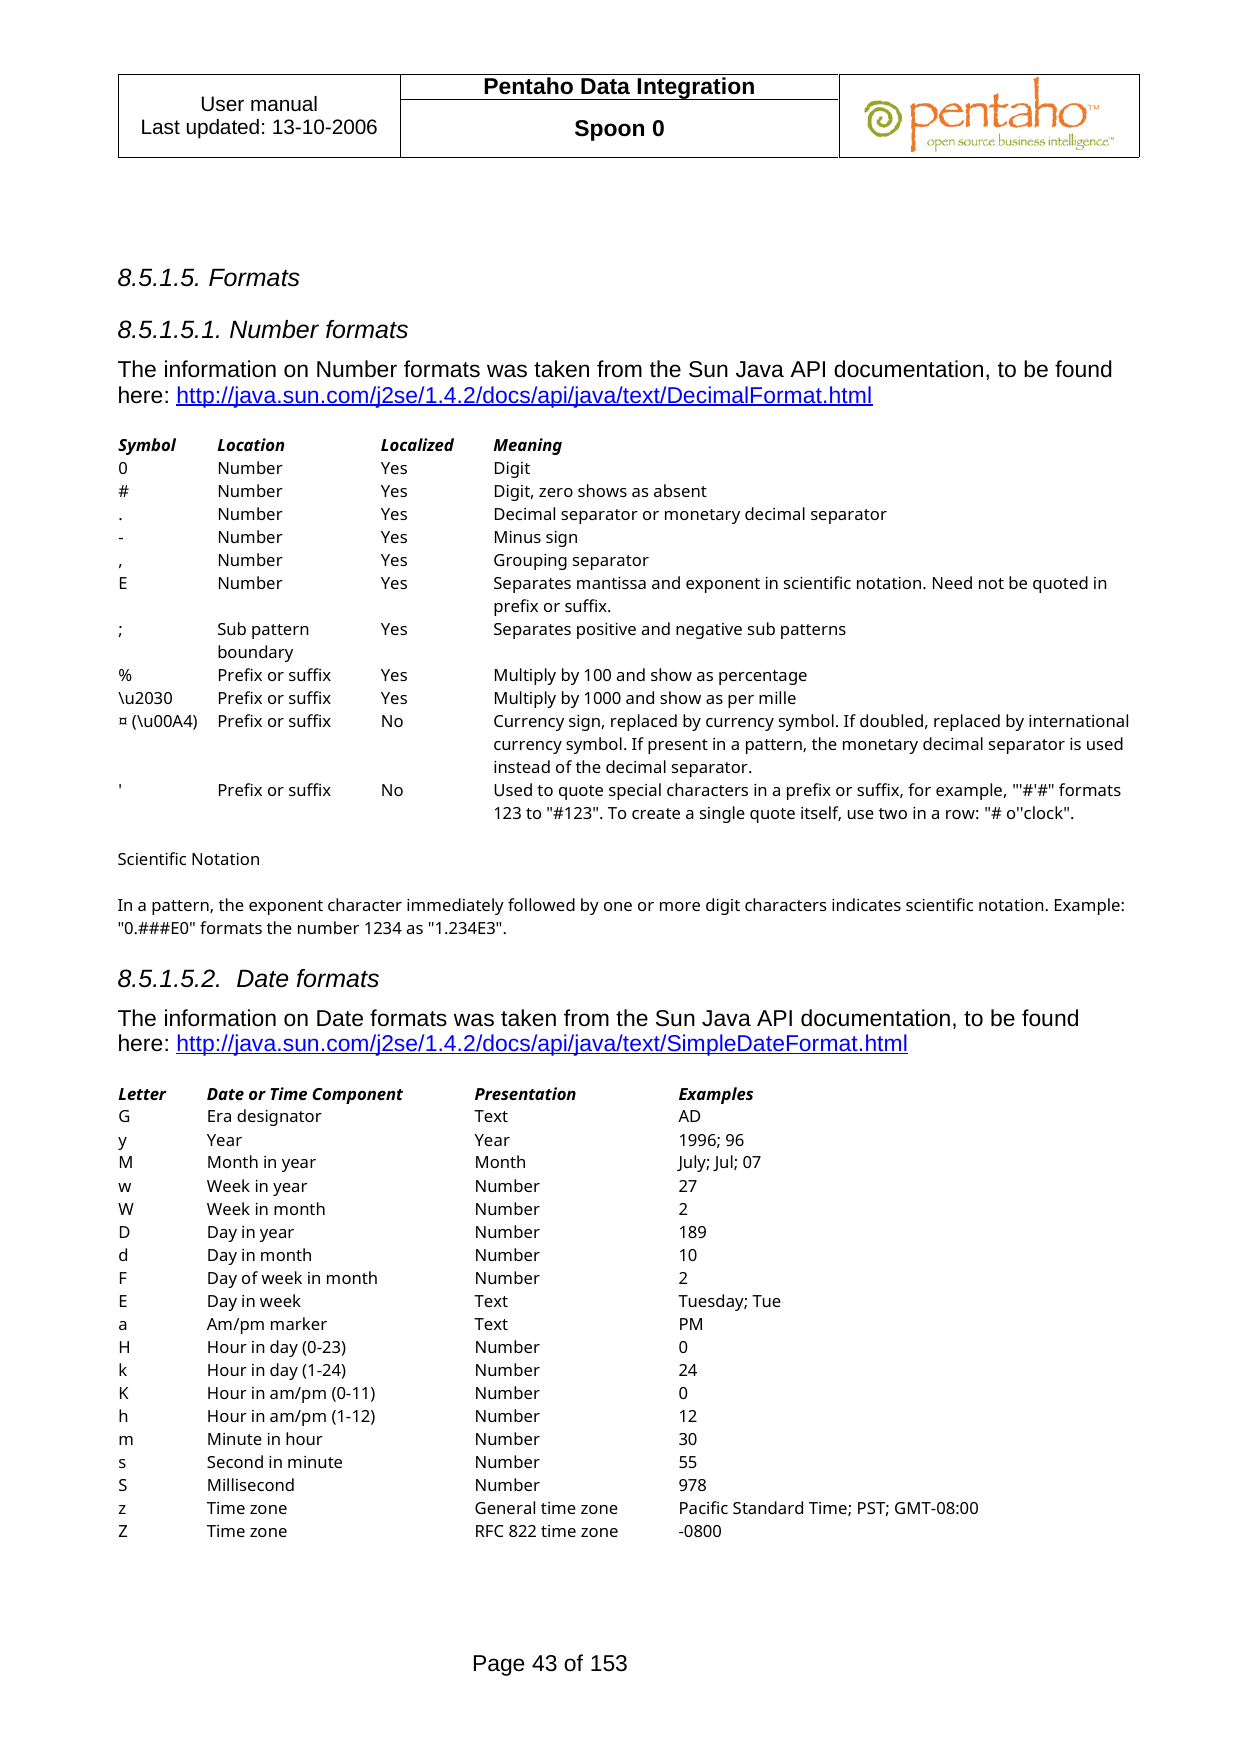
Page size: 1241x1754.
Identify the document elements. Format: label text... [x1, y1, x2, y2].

table_cell 0 [118, 456, 217, 479]
table_cell Number [217, 479, 381, 502]
table_cell Number [474, 1358, 678, 1381]
table_cell Sub pattern boundary [217, 618, 381, 663]
table_cell 0 [678, 1335, 1082, 1358]
table_cell Minute in hour [207, 1427, 474, 1450]
table_cell ' [118, 779, 217, 825]
table_header Symbol [118, 433, 217, 456]
table_cell M [118, 1151, 207, 1174]
table_cell G [118, 1105, 207, 1128]
table_cell Prefix or suffix [217, 664, 381, 687]
table_cell z [118, 1496, 207, 1519]
table_cell Yes [381, 525, 493, 548]
table_cell Prefix or suffix [217, 779, 381, 825]
table_cell \u2030 [118, 687, 217, 709]
table_cell 10 [678, 1243, 1082, 1266]
table_cell Am/pm marker [207, 1312, 474, 1335]
table_cell K [118, 1381, 207, 1404]
table_cell - [118, 525, 217, 548]
table_cell Yes [381, 687, 493, 709]
table_cell Month [474, 1151, 678, 1174]
table_cell a [118, 1312, 207, 1335]
table_cell Number [474, 1427, 678, 1450]
table_cell Number [474, 1404, 678, 1427]
table_cell k [118, 1358, 207, 1381]
table_cell Multiply by 100 and show as percentage [493, 664, 1131, 687]
table_cell Day of week in month [207, 1266, 474, 1289]
table_cell RFC 822 time zone [474, 1519, 678, 1542]
table_cell Multiply by 1000 and show as per mille [493, 687, 1131, 709]
table_cell Number [474, 1197, 678, 1220]
table_cell Separates mantissa and exponent in scientific notation. Need not be quoted in prefix or suffix. [493, 571, 1131, 617]
table_cell Grouping separator [493, 549, 1131, 571]
table_header Meaning [493, 433, 1131, 456]
table_cell 2 [678, 1266, 1082, 1289]
table_cell H [118, 1335, 207, 1358]
table_cell % [118, 664, 217, 687]
table_cell Yes [381, 479, 493, 502]
table_cell Prefix or suffix [217, 687, 381, 709]
table_cell Number [474, 1174, 678, 1197]
table_cell d [118, 1243, 207, 1266]
table_cell S [118, 1473, 207, 1496]
table_cell Year [474, 1128, 678, 1151]
table_cell Day in month [207, 1243, 474, 1266]
table_cell General time zone [474, 1496, 678, 1519]
table_cell m [118, 1427, 207, 1450]
table_cell Minus sign [493, 525, 1131, 548]
table_header Location [217, 433, 381, 456]
table_cell ¤ (\u00A4) [118, 710, 217, 779]
table_cell Hour in day (1-24) [207, 1358, 474, 1381]
table_cell Digit [493, 456, 1131, 479]
table_cell Yes [381, 456, 493, 479]
table_header Presentation [474, 1082, 678, 1105]
subtitle Number formats [117, 316, 1137, 344]
table_cell Week in month [207, 1197, 474, 1220]
table_cell 27 [678, 1174, 1082, 1197]
subtitle Formats [117, 263, 1137, 291]
table_cell . [118, 503, 217, 525]
table_cell Number [474, 1266, 678, 1289]
table_cell Tuesday; Tue [678, 1289, 1082, 1312]
table_cell E [118, 1289, 207, 1312]
table_cell -0800 [678, 1519, 1082, 1542]
table_cell Day in year [207, 1220, 474, 1243]
table_cell # [118, 479, 217, 502]
table_header Letter [118, 1082, 207, 1105]
table_cell Time zone [207, 1519, 474, 1542]
table_cell Currency sign, replaced by currency symbol. If doubled, replaced by international currency symbol. If present in a pattern, the monetary decimal separator is used instead of the decimal separator. [493, 710, 1131, 779]
table_cell Day in week [207, 1289, 474, 1312]
text The information on Number formats was taken from the Sun Java API documentation, to be found here: http://java.sun.com/j2se/1.4.2/docs/api/java/text/DecimalFormat.html [117, 357, 1137, 408]
table_cell y [118, 1128, 207, 1151]
table_cell w [118, 1174, 207, 1197]
table_cell Number [474, 1450, 678, 1473]
table_cell No [381, 779, 493, 825]
text Scientific Notation [117, 848, 1137, 871]
table_cell Number [217, 549, 381, 571]
table_cell Number [474, 1220, 678, 1243]
table_cell PM [678, 1312, 1082, 1335]
table_cell 12 [678, 1404, 1082, 1427]
table_cell Yes [381, 618, 493, 663]
table_header Date or Time Component [207, 1082, 474, 1105]
table_cell F [118, 1266, 207, 1289]
table_cell Month in year [207, 1151, 474, 1174]
table_cell Hour in day (0-23) [207, 1335, 474, 1358]
table_cell W [118, 1197, 207, 1220]
table_cell 24 [678, 1358, 1082, 1381]
table_cell Hour in am/pm (0-11) [207, 1381, 474, 1404]
table_cell Number [217, 503, 381, 525]
table_cell Z [118, 1519, 207, 1542]
table_cell Yes [381, 503, 493, 525]
table_cell Text [474, 1289, 678, 1312]
table_cell 189 [678, 1220, 1082, 1243]
text In a pattern, the exponent character immediately followed by one or more digit characters indicates scientific notation. Example: "0.###E0" formats the number 1234 as "1.234E3". [117, 894, 1137, 940]
table_cell Number [474, 1243, 678, 1266]
table_cell Digit, zero shows as absent [493, 479, 1131, 502]
table_cell Yes [381, 664, 493, 687]
table_cell Era designator [207, 1105, 474, 1128]
table_cell Number [217, 571, 381, 617]
table_cell 0 [678, 1381, 1082, 1404]
table_cell h [118, 1404, 207, 1427]
table_cell Year [207, 1128, 474, 1151]
table_cell ; [118, 618, 217, 663]
text The information on Date formats was taken from the Sun Java API documentation, to be found here: http://java.sun.com/j2se/1.4.2/docs/api/java/text/SimpleDateFormat.html [117, 1005, 1137, 1056]
table_cell Number [474, 1381, 678, 1404]
table_cell No [381, 710, 493, 779]
subtitle Date formats [117, 965, 1137, 993]
table_cell 978 [678, 1473, 1082, 1496]
table_cell Number [474, 1473, 678, 1496]
table_cell Yes [381, 549, 493, 571]
table_cell s [118, 1450, 207, 1473]
table_cell Second in minute [207, 1450, 474, 1473]
table_cell D [118, 1220, 207, 1243]
table_cell 55 [678, 1450, 1082, 1473]
table_cell 30 [678, 1427, 1082, 1450]
table_cell July; Jul; 07 [678, 1151, 1082, 1174]
table_cell AD [678, 1105, 1082, 1128]
table_cell Number [217, 456, 381, 479]
table_cell E [118, 571, 217, 617]
table_cell Text [474, 1312, 678, 1335]
table_cell Text [474, 1105, 678, 1128]
table_cell Pacific Standard Time; PST; GMT-08:00 [678, 1496, 1082, 1519]
table_cell Time zone [207, 1496, 474, 1519]
table_cell Week in year [207, 1174, 474, 1197]
table_header Examples [678, 1082, 1082, 1105]
table_cell Number [217, 525, 381, 548]
table_cell 2 [678, 1197, 1082, 1220]
table_cell Number [474, 1335, 678, 1358]
table_cell Decimal separator or monetary decimal separator [493, 503, 1131, 525]
table_cell 1996; 96 [678, 1128, 1082, 1151]
table_cell , [118, 549, 217, 571]
table_header Localized [381, 433, 493, 456]
table_cell Hour in am/pm (1-12) [207, 1404, 474, 1427]
table_cell Used to quote special characters in a prefix or suffix, for example, "'#'#" formats 123 to "#123". To create a single quote itself, use two in a row: "# o''clock". [493, 779, 1131, 825]
table_cell Prefix or suffix [217, 710, 381, 779]
table_cell Separates positive and negative sub patterns [493, 618, 1131, 663]
table_cell Millisecond [207, 1473, 474, 1496]
table_cell Yes [381, 571, 493, 617]
